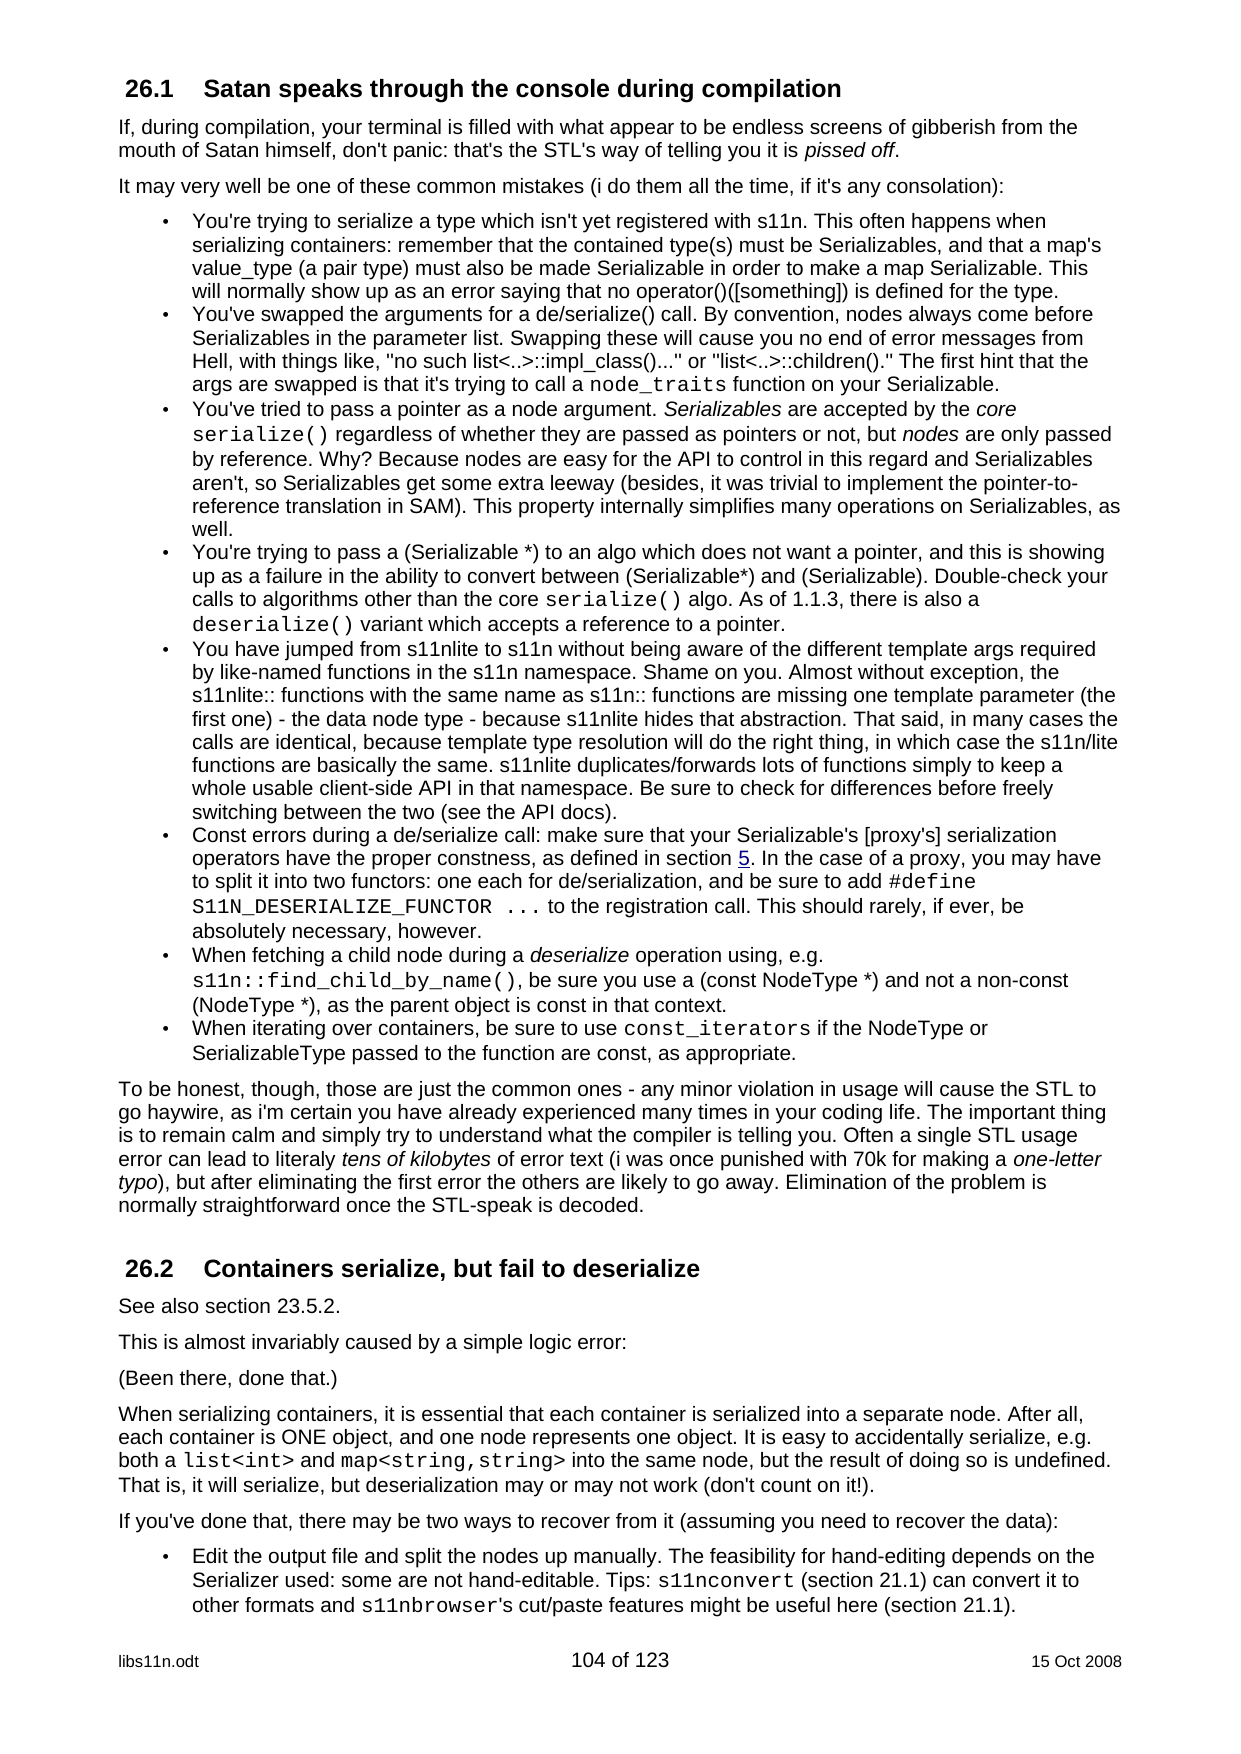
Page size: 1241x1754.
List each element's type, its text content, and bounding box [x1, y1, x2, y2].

text It may very well be one of these common mistakes (i do them all the time, if it's any consolation): [118, 174, 1122, 198]
list You're trying to pass a (Serializable *) to an algo which does not want a pointer, and this is showing up as a failure in the ability to convert between (Serializable*) and (Serializable). Double-check your calls to algorithms other than the core serialize() algo. As of 1.1.3, there is also a deserialize() variant which accepts a reference to a pointer. [162, 541, 1122, 638]
text (Been there, done that.) [118, 1366, 1122, 1389]
subtitle Containers serialize, but fail to deserialize [118, 1254, 1122, 1282]
text This is almost invariably caused by a simple logic error: [118, 1331, 1122, 1354]
list When fetching a child node during a deserialize operation using, e.g. s11n::find_child_by_name(), be sure you use a (const NodeType *) and not a non-const (NodeType *), as the parent object is const in that context. [162, 943, 1122, 1017]
list When iterating over containers, be sure to use const_iterators if the NodeType or SerializableType passed to the function are const, as appropriate. [162, 1017, 1122, 1065]
subtitle Satan speaks through the console during compilation [118, 75, 1122, 103]
text If you've done that, there may be two ways to recover from it (assuming you need to recover the data): [118, 1509, 1122, 1533]
list You're trying to serialize a type which isn't yet registered with s11n. This often happens when serializing containers: remember that the contained type(s) must be Serializables, and that a map's value_type (a pair type) must also be made Serializable in order to make a map Serializable. This will normally show up as an error saying that no operator()([something]) is defined for the type. [162, 210, 1122, 303]
text If, during compilation, your terminal is filled with what appear to be endless screens of gibberish from the mouth of Satan himself, don't panic: that's the STL's way of telling you it is pissed off. [118, 115, 1122, 162]
text To be honest, though, those are just the common ones - any minor violation in usage will cause the STL to go haywire, as i'm certain you have already experienced many times in your coding life. The important thing is to remain calm and simply try to understand what the compiler is telling you. Often a single STL usage error can lead to literaly tens of kilobytes of error text (i was once punished with 70k for making a one-letter typo), but after eliminating the first error the others are likely to go away. Elimination of the problem is normally straightforward once the STL-speak is decoded. [118, 1078, 1122, 1217]
list You have jumped from s11nlite to s11n without being aware of the different template args required by like-named functions in the s11n namespace. Shame on you. Almost without exception, the s11nlite:: functions with the same name as s11n:: functions are missing one template parameter (the first one) - the data node type - because s11nlite hides that abstraction. That said, in many cases the calls are identical, because template type resolution will do the right thing, in which case the s11n/lite functions are basically the same. s11nlite duplicates/forwards lots of functions simply to keep a whole usable client-side API in that namespace. Be sure to check for differences before freely switching between the two (see the API docs). [162, 638, 1122, 823]
list You've swapped the arguments for a de/serialize() call. By convention, nodes always come before Serializables in the parameter list. Swapping these will cause you no end of error messages from Hell, with things like, ''no such list<..>::impl_class()...'' or ''list<..>::children().'' The first hint that the args are swapped is that it's trying to call a node_traits function on your Serializable. [162, 303, 1122, 398]
list Edit the output file and split the nodes up manually. The feasibility for hand-editing depends on the Serializer used: some are not hand-editable. Tips: s11nconvert (section 21.1) can convert it to other formats and s11nbrowser's cut/paste features might be useful here (section 21.1). [162, 1545, 1122, 1618]
text See also section 23.5.2. [118, 1295, 1122, 1318]
text When serializing containers, it is essential that each container is serialized into a separate node. After all, each container is ONE object, and one node represents one object. It is easy to accidentally serialize, e.g. both a list<int> and map<string,string> into the same node, but the result of doing so is undefined. That is, it will serialize, but deserialization may or may not work (don't count on it!). [118, 1402, 1122, 1497]
list Const errors during a de/serialize call: make sure that your Serializable's [proxy's] serialization operators have the proper constness, as defined in section 5. In the case of a proxy, you may have to split it into two functors: one each for de/serialization, and be sure to add #define S11N_DESERIALIZE_FUNCTOR ... to the registration call. This should rarely, if ever, be absolutely necessary, however. [162, 823, 1122, 943]
list You've tried to pass a pointer as a node argument. Serializables are accepted by the core serialize() regardless of whether they are passed as pointers or not, but nodes are only passed by reference. Why? Because nodes are easy for the API to control in this regard and Serializables aren't, so Serializables get some extra leeway (besides, it was trivial to implement the pointer-to-reference translation in SAM). This property internally simplifies many operations on Serializables, as well. [162, 398, 1122, 541]
